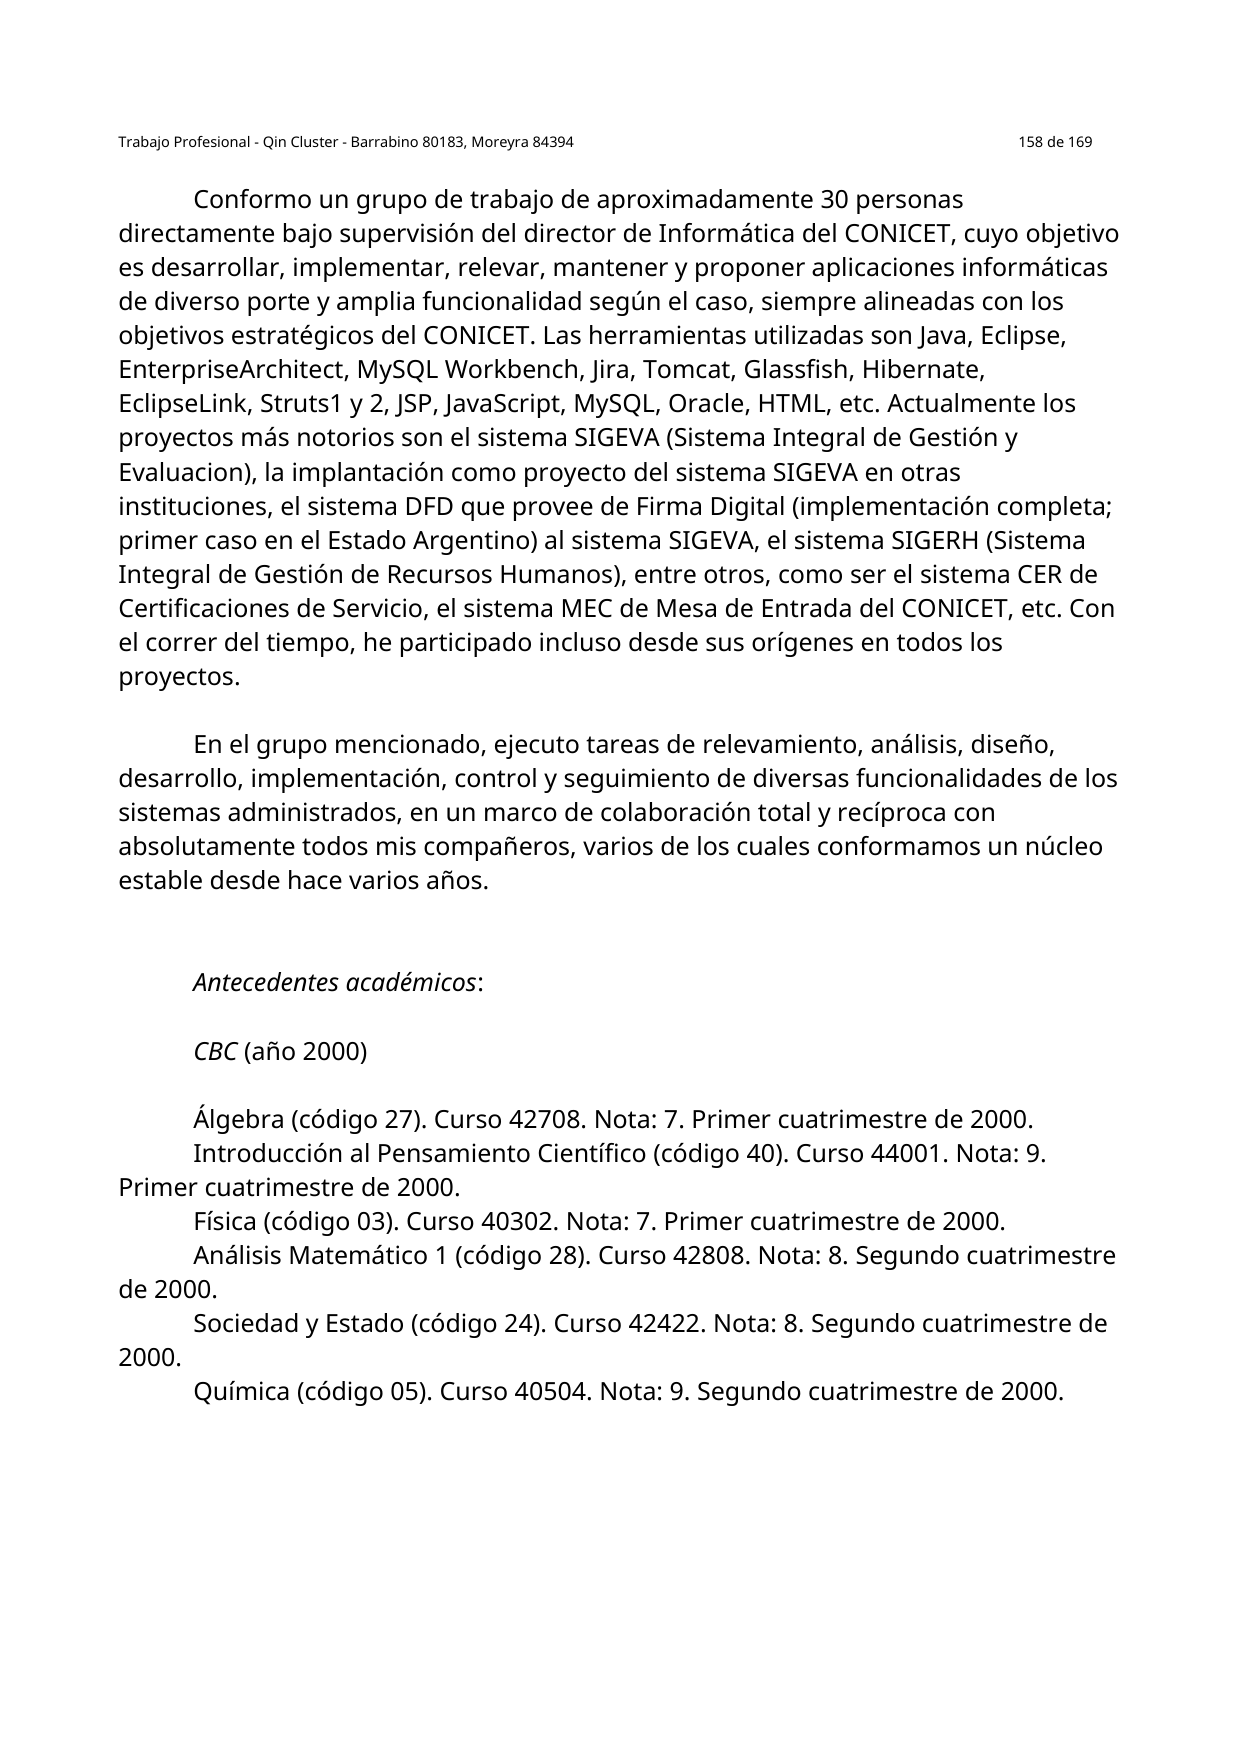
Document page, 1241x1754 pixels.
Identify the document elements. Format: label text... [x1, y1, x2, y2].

text CBC (año 2000) [118, 1033, 1122, 1067]
text Química (código 05). Curso 40504. Nota: 9. Segundo cuatrimestre de 2000. [118, 1374, 1122, 1408]
text Conformo un grupo de trabajo de aproximadamente 30 personas directamente bajo supervisión del director de Informática del CONICET, cuyo objetivo es desarrollar, implementar, relevar, mantener y proponer aplicaciones informáticas de diverso porte y amplia funcionalidad según el caso, siempre alineadas con los objetivos estratégicos del CONICET. Las herramientas utilizadas son Java, Eclipse, EnterpriseArchitect, MySQL Workbench, Jira, Tomcat, Glassfish, Hibernate, EclipseLink, Struts1 y 2, JSP, JavaScript, MySQL, Oracle, HTML, etc. Actualmente los proyectos más notorios son el sistema SIGEVA (Sistema Integral de Gestión y Evaluacion), la implantación como proyecto del sistema SIGEVA en otras instituciones, el sistema DFD que provee de Firma Digital (implementación completa; primer caso en el Estado Argentino) al sistema SIGEVA, el sistema SIGERH (Sistema Integral de Gestión de Recursos Humanos), entre otros, como ser el sistema CER de Certificaciones de Servicio, el sistema MEC de Mesa de Entrada del CONICET, etc. Con el correr del tiempo, he participado incluso desde sus orígenes en todos los proyectos. [118, 182, 1122, 693]
text Análisis Matemático 1 (código 28). Curso 42808. Nota: 8. Segundo cuatrimestre de 2000. [118, 1238, 1122, 1306]
text En el grupo mencionado, ejecuto tareas de relevamiento, análisis, diseño, desarrollo, implementación, control y seguimiento de diversas funcionalidades de los sistemas administrados, en un marco de colaboración total y recíproca con absolutamente todos mis compañeros, varios de los cuales conformamos un núcleo estable desde hace varios años. [118, 727, 1122, 897]
text Física (código 03). Curso 40302. Nota: 7. Primer cuatrimestre de 2000. [118, 1203, 1122, 1238]
text Antecedentes académicos: [118, 965, 1122, 999]
text Sociedad y Estado (código 24). Curso 42422. Nota: 8. Segundo cuatrimestre de 2000. [118, 1306, 1122, 1374]
text Álgebra (código 27). Curso 42708. Nota: 7. Primer cuatrimestre de 2000. [118, 1101, 1122, 1135]
text Introducción al Pensamiento Científico (código 40). Curso 44001. Nota: 9. Primer cuatrimestre de 2000. [118, 1135, 1122, 1203]
